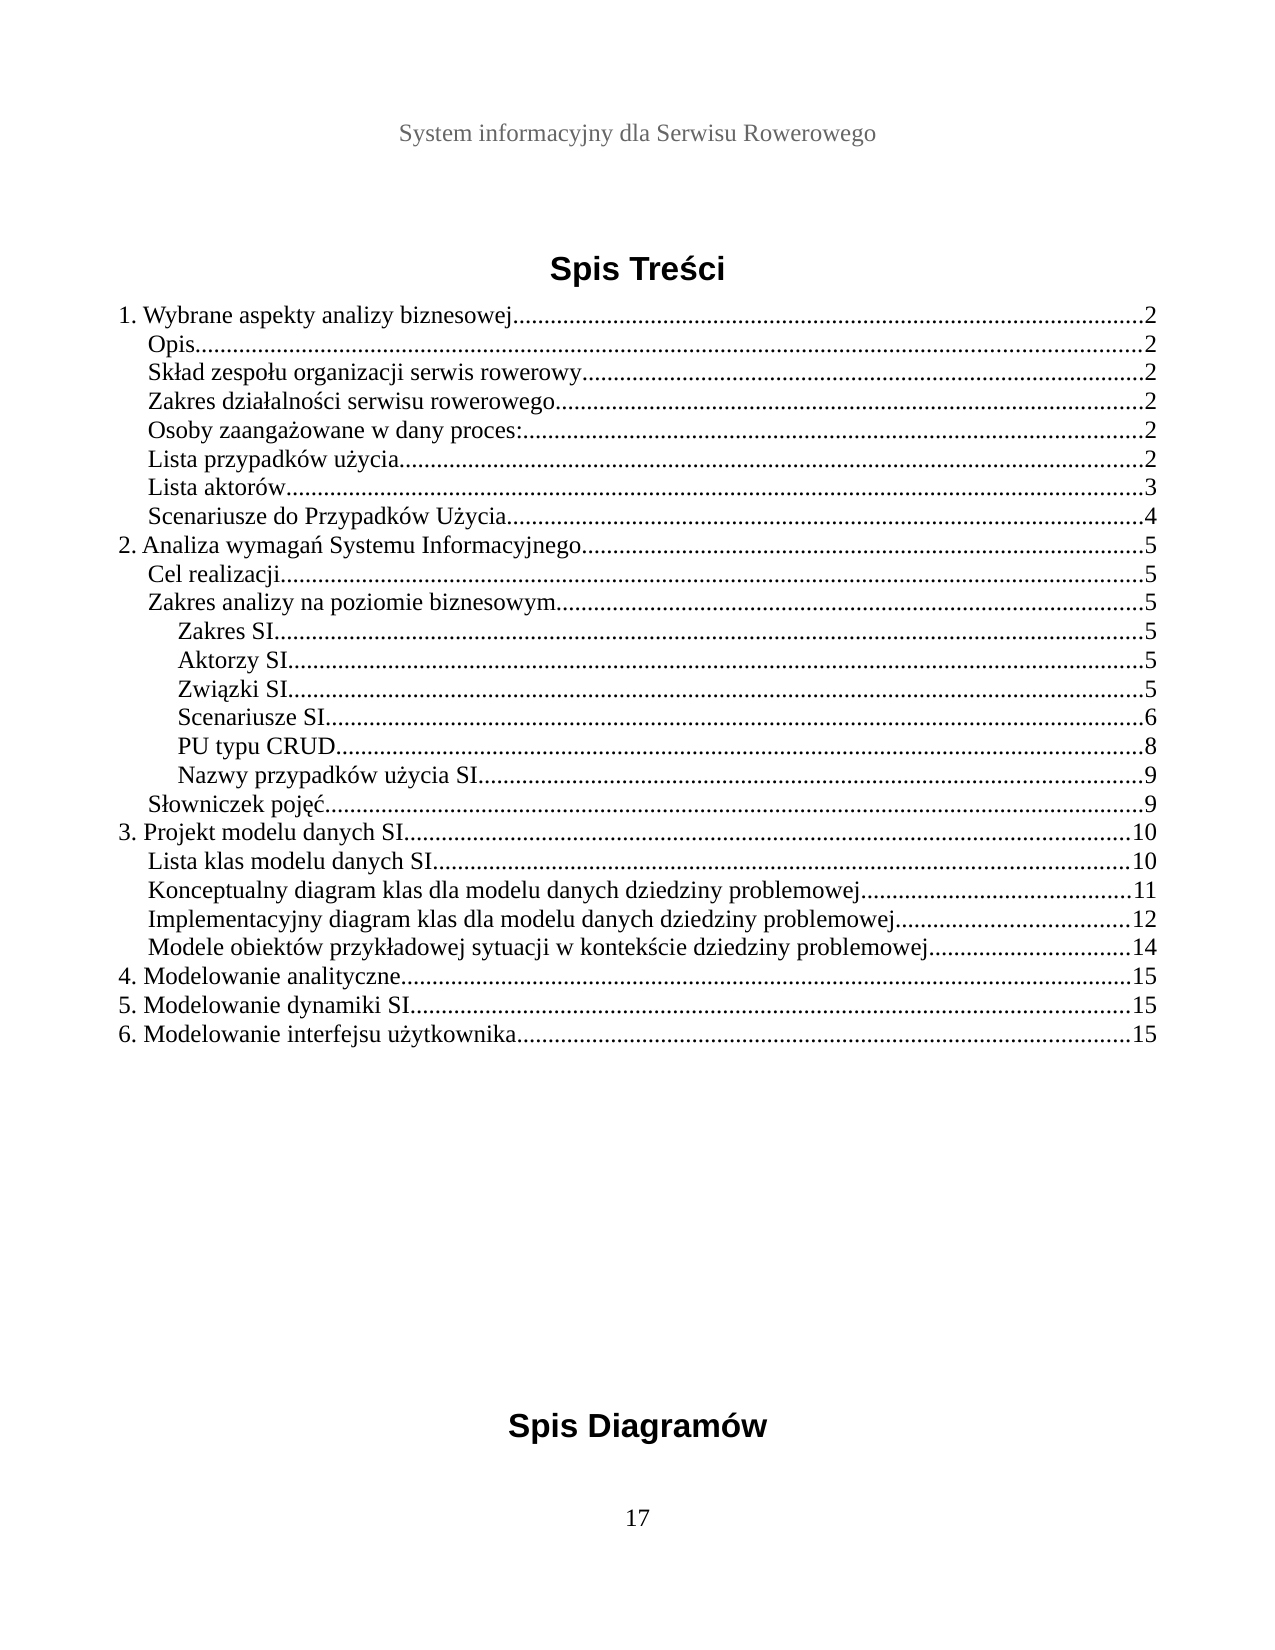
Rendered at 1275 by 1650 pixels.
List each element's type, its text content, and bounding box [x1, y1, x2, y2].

text Cel realizacji 5 [148, 559, 1157, 587]
text Lista klas modelu danych SI 10 [148, 846, 1157, 875]
text 3. Projekt modelu danych SI 10 [118, 817, 1157, 846]
text Modele obiektów przykładowej sytuacji w kontekście dziedziny problemowej 14 [148, 932, 1157, 961]
text 6. Modelowanie interfejsu użytkownika 15 [118, 1019, 1157, 1047]
text Zakres SI 5 [177, 616, 1157, 645]
subtitle Spis Diagramów [118, 1406, 1157, 1444]
text Nazwy przypadków użycia SI 9 [177, 760, 1157, 789]
text Scenariusze do Przypadków Użycia 4 [148, 501, 1157, 530]
text Zakres działalności serwisu rowerowego 2 [148, 386, 1157, 415]
text Osoby zaangażowane w dany proces: 2 [148, 415, 1157, 444]
text 5. Modelowanie dynamiki SI 15 [118, 990, 1157, 1019]
text Lista aktorów 3 [148, 472, 1157, 501]
text Skład zespołu organizacji serwis rowerowy 2 [148, 357, 1157, 386]
text PU typu CRUD 8 [177, 731, 1157, 760]
text Aktorzy SI 5 [177, 645, 1157, 674]
text Konceptualny diagram klas dla modelu danych dziedziny problemowej 11 [148, 875, 1157, 904]
text Lista przypadków użycia 2 [148, 444, 1157, 472]
text Zakres analizy na poziomie biznesowym 5 [148, 587, 1157, 616]
text Związki SI 5 [177, 674, 1157, 702]
subtitle Spis Treści [118, 249, 1157, 287]
text Implementacyjny diagram klas dla modelu danych dziedziny problemowej 12 [148, 904, 1157, 932]
text 4. Modelowanie analityczne 15 [118, 961, 1157, 990]
text 1. Wybrane aspekty analizy biznesowej 2 [118, 300, 1157, 329]
text Opis 2 [148, 329, 1157, 357]
text 2. Analiza wymagań Systemu Informacyjnego 5 [118, 530, 1157, 559]
text Słowniczek pojęć 9 [148, 789, 1157, 817]
text Scenariusze SI 6 [177, 702, 1157, 731]
